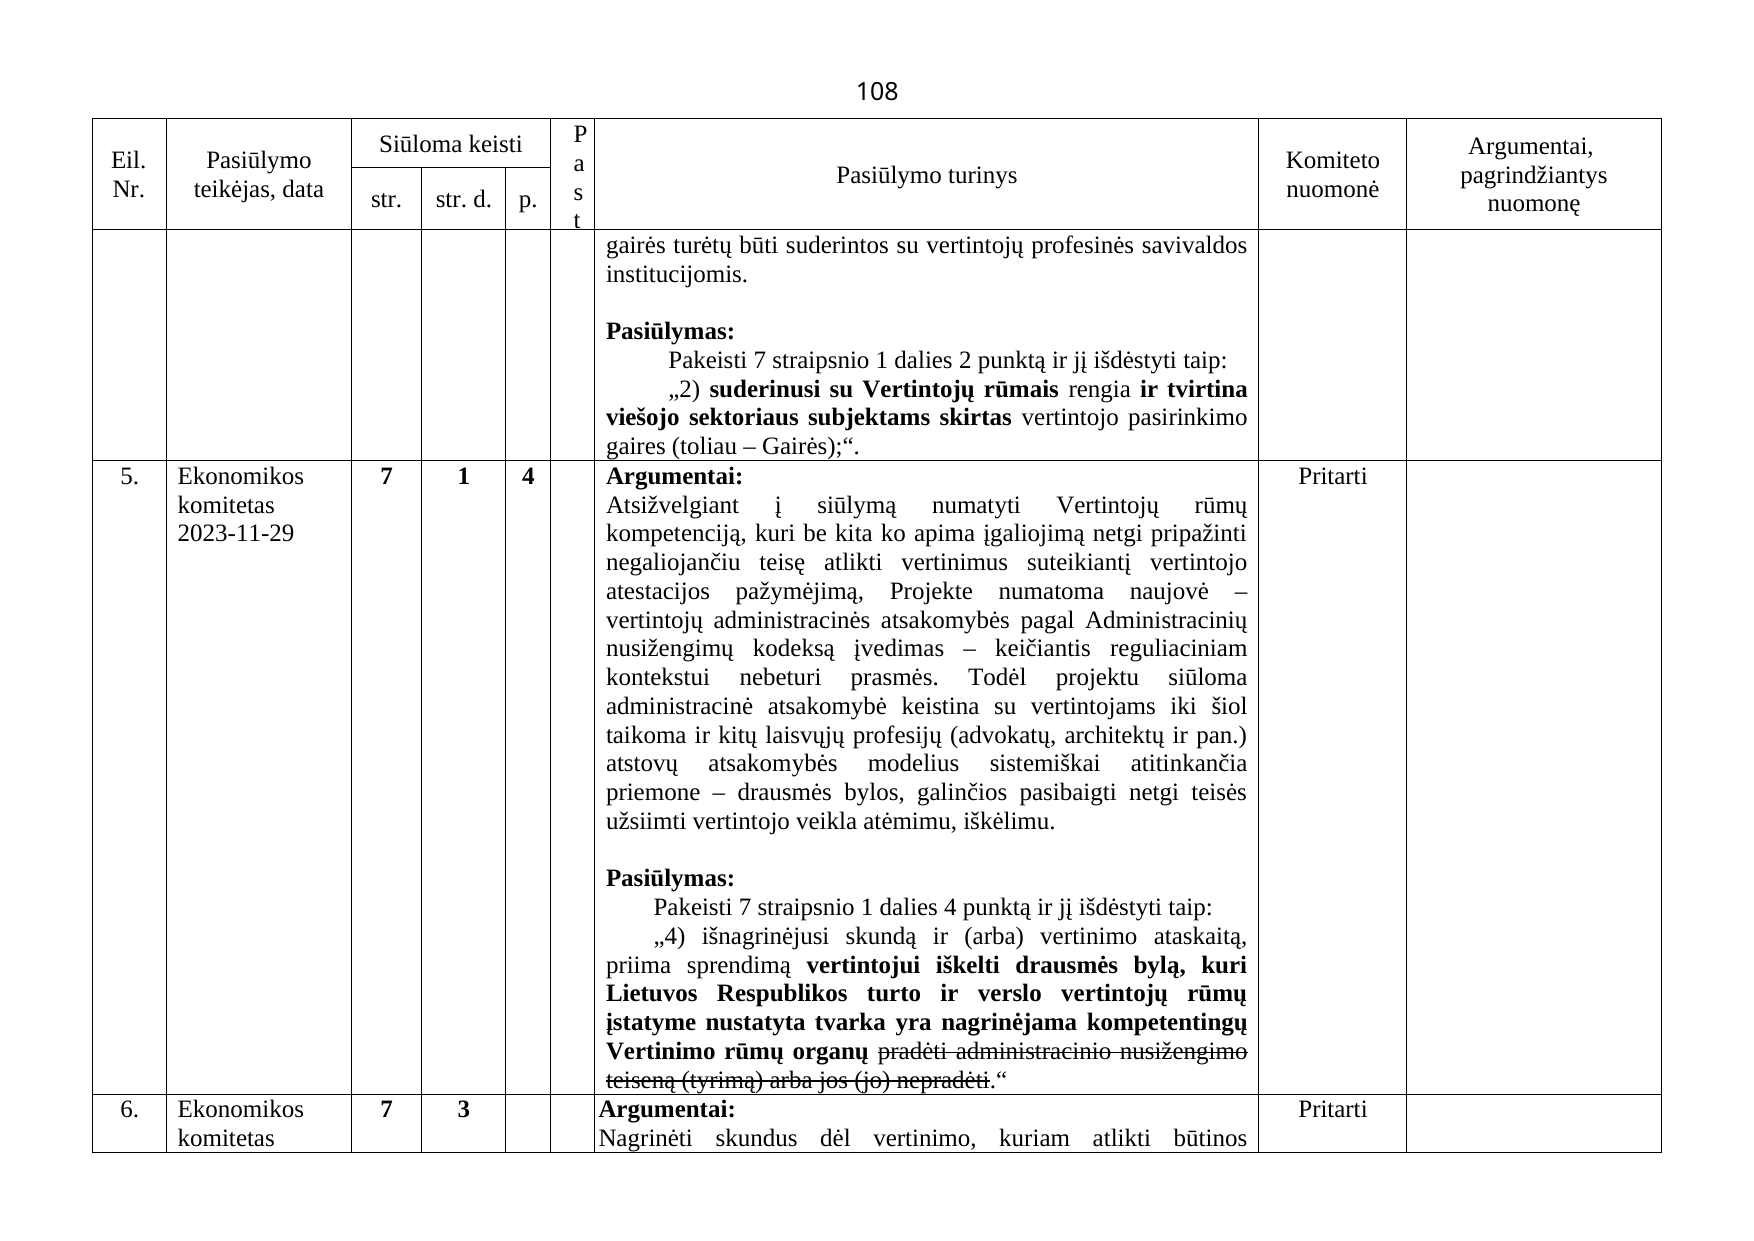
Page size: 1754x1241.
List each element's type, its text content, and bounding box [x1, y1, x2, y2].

table_header Komiteto nuomonė [1259, 119, 1406, 229]
table_cell Argumentai: Nagrinėti skundus dėl vertinimo, kuriam atlikti būtinos [595, 1095, 1258, 1152]
table_cell [352, 230, 421, 460]
table_cell 7 [352, 1095, 421, 1152]
table_cell [551, 230, 594, 460]
table_cell [506, 1095, 550, 1152]
table_cell 5. [93, 461, 166, 1093]
table_cell 4 [506, 461, 550, 1093]
table_cell Ekonomikos komitetas [167, 1095, 351, 1152]
table_cell p. [506, 168, 550, 229]
table_header Pasiūlymo turinys [595, 119, 1258, 229]
table_header Pasiūlymo teikėjas, data [167, 119, 351, 229]
table_cell 3 [422, 1095, 505, 1152]
table_cell [551, 461, 594, 1093]
table_cell Ekonomikos komitetas 2023-11-29 [167, 461, 351, 1093]
table_cell [1407, 461, 1661, 1093]
table_cell [506, 230, 550, 460]
table_cell [93, 230, 166, 460]
table_header Pastabos [551, 119, 594, 229]
table_cell [167, 230, 351, 460]
table_cell [551, 1095, 594, 1152]
table_cell str. [352, 168, 421, 229]
table_cell [422, 230, 505, 460]
table_cell gairės turėtų būti suderintos su vertintojų profesinės savivaldos institucijomis. Pasiūlymas: Pakeisti 7 straipsnio 1 dalies 2 punktą ir jį išdėstyti taip: „2) suderinusi su Vertintojų rūmais rengia ir tvirtina viešojo sektoriaus subjektams skirtas vertintojo pasirinkimo gaires (toliau – Gairės);“. [595, 230, 1258, 460]
table_cell str. d. [422, 168, 505, 229]
table_cell Argumentai: Atsižvelgiant į siūlymą numatyti Vertintojų rūmų kompetenciją, kuri be kita ko apima įgaliojimą netgi pripažinti negaliojančiu teisę atlikti vertinimus suteikiantį vertintojo atestacijos pažymėjimą, Projekte numatoma naujovė – vertintojų administracinės atsakomybės pagal Administracinių nusižengimų kodeksą įvedimas – keičiantis reguliaciniam kontekstui nebeturi prasmės. Todėl projektu siūloma administracinė atsakomybė keistina su vertintojams iki šiol taikoma ir kitų laisvųjų profesijų (advokatų, architektų ir pan.) atstovų atsakomybės modelius sistemiškai atitinkančia priemone – drausmės bylos, galinčios pasibaigti netgi teisės užsiimti vertintojo veikla atėmimu, iškėlimu. Pasiūlymas: Pakeisti 7 straipsnio 1 dalies 4 punktą ir jį išdėstyti taip: „4) išnagrinėjusi skundą ir (arba) vertinimo ataskaitą, priima sprendimą vertintojui iškelti drausmės bylą, kuri Lietuvos Respublikos turto ir verslo vertintojų rūmų įstatyme nustatyta tvarka yra nagrinėjama kompetentingų Vertinimo rūmų organų pradėti administracinio nusižengimo teiseną (tyrimą) arba jos (jo) nepradėti.“ [595, 461, 1258, 1093]
table_cell 6. [93, 1095, 166, 1152]
table_header Eil. Nr. [93, 119, 166, 229]
table_header Argumentai, pagrindžiantys nuomonę [1407, 119, 1661, 229]
table_cell Pritarti [1259, 461, 1406, 1093]
table_cell 7 [352, 461, 421, 1093]
table_cell [1407, 1095, 1661, 1152]
table_cell [1259, 230, 1406, 460]
table_header Siūloma keisti [352, 119, 550, 167]
table_cell [1407, 230, 1661, 460]
table_cell 1 [422, 461, 505, 1093]
table_cell Pritarti [1259, 1095, 1406, 1152]
